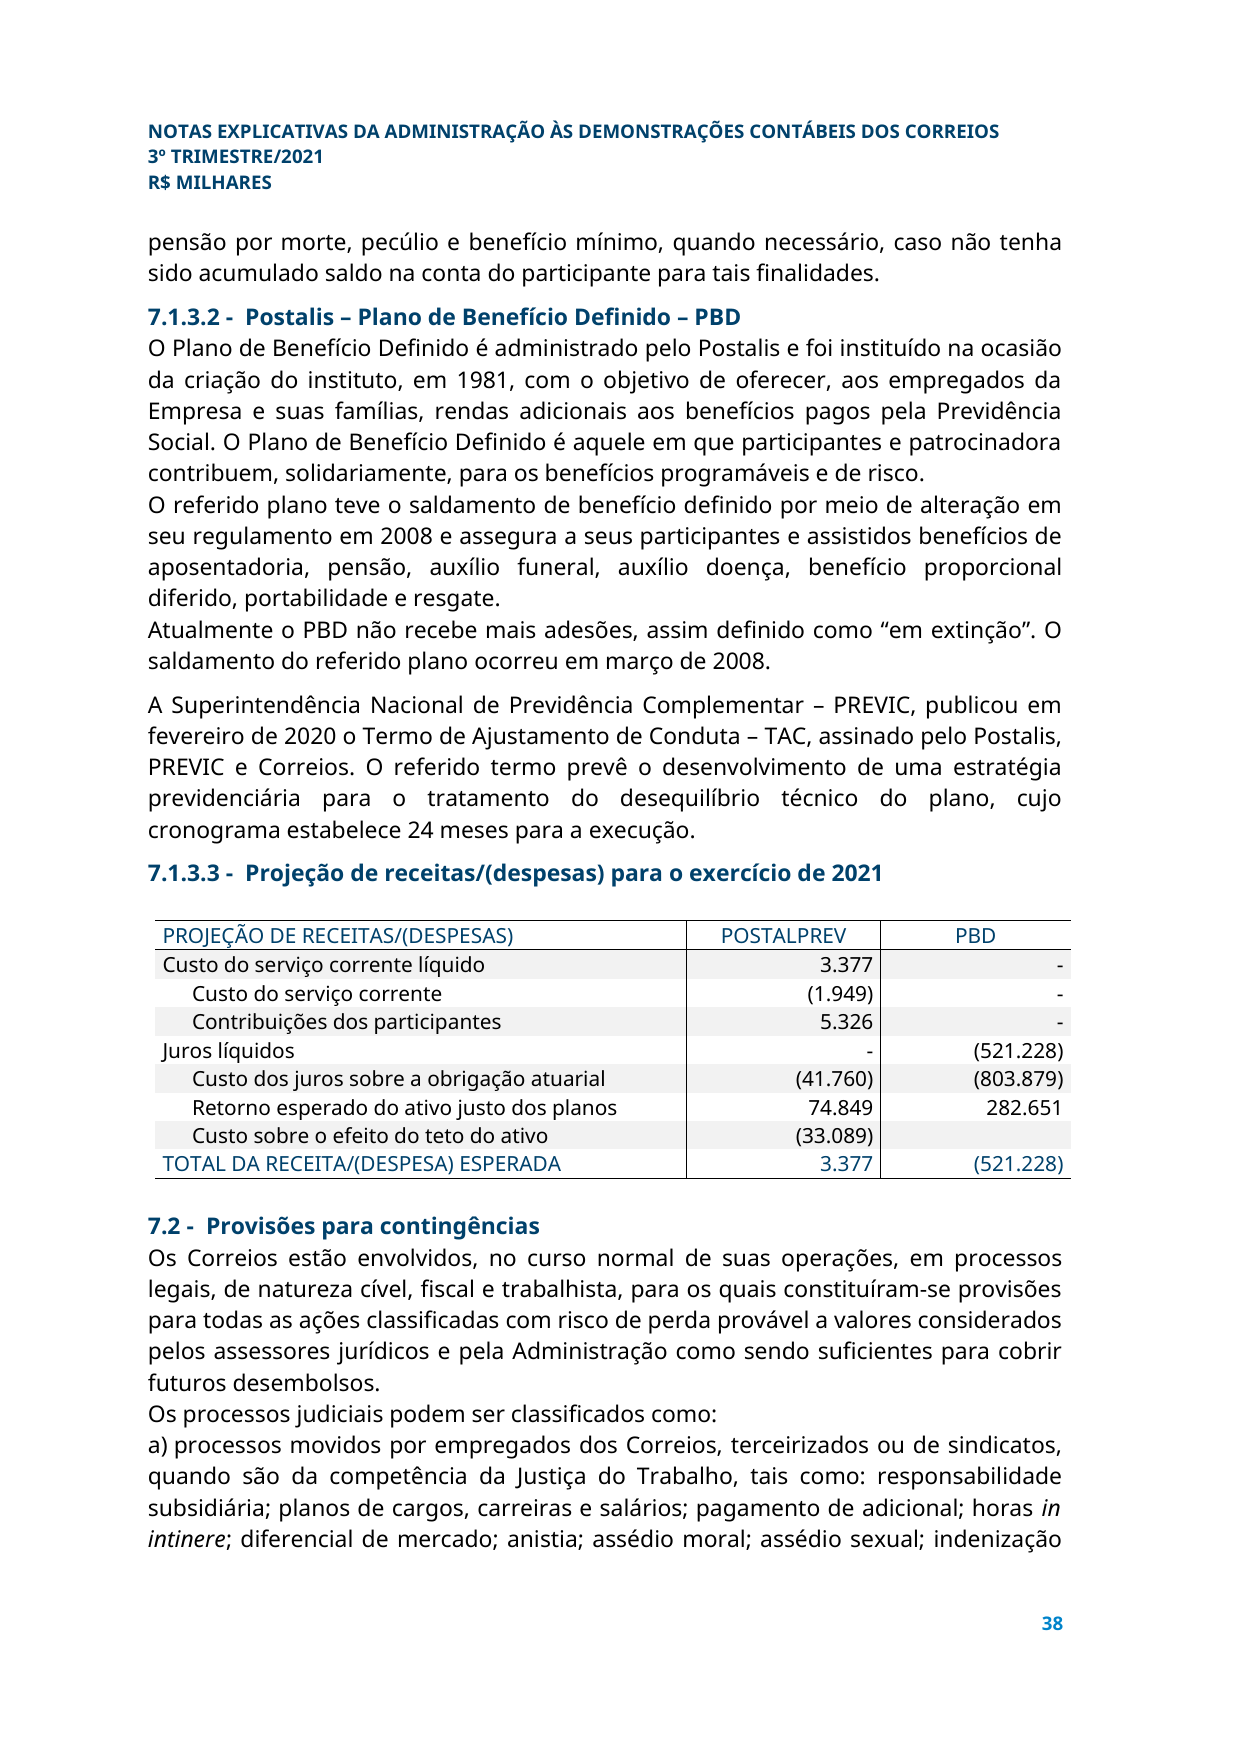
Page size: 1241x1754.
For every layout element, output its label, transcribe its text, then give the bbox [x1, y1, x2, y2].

table_cell (41.760) [687, 1064, 880, 1093]
list processos movidos por empregados dos Correios, terceirizados ou de sindicatos, quando são da competência da Justiça do Trabalho, tais como: responsabilidade subsidiária; planos de cargos, carreiras e salários; pagamento de adicional; horas in intinere; diferencial de mercado; anistia; assédio moral; assédio sexual; indenização [148, 1429, 1063, 1554]
subtitle Projeção de receitas/(despesas) para o exercício de 2021 [148, 857, 884, 889]
table_cell Juros líquidos [155, 1036, 686, 1064]
table_header PROJEÇÃO DE RECEITAS/(DESPESAS) [155, 921, 686, 949]
table_cell - [687, 1036, 880, 1064]
text O referido plano teve o saldamento de benefício definido por meio de alteração em seu regulamento em 2008 e assegura a seus participantes e assistidos benefícios de aposentadoria, pensão, auxílio funeral, auxílio doença, benefício proporcional diferido, portabilidade e resgate. [148, 488, 1063, 613]
table_cell TOTAL DA RECEITA/(DESPESA) ESPERADA [155, 1150, 686, 1178]
table_header PBD [881, 921, 1071, 949]
table_cell Custo do serviço corrente líquido [155, 950, 686, 979]
table_cell (803.879) [881, 1064, 1071, 1093]
table_cell 3.377 [687, 950, 880, 979]
table_cell 282.651 [881, 1093, 1071, 1121]
table_cell (521.228) [881, 1150, 1071, 1178]
table_cell 3.377 [687, 1150, 880, 1178]
table_cell Custo sobre o efeito do teto do ativo [155, 1121, 686, 1149]
table_header POSTALPREV [687, 921, 880, 949]
table_cell - [881, 950, 1071, 979]
text Os processos judiciais podem ser classificados como: [148, 1398, 1063, 1429]
text Os Correios estão envolvidos, no curso normal de suas operações, em processos legais, de natureza cível, fiscal e trabalhista, para os quais constituíram-se provisões para todas as ações classificadas com risco de perda provável a valores considerados pelos assessores jurídicos e pela Administração como sendo suficientes para cobrir futuros desembolsos. [148, 1210, 1063, 1398]
table_cell Custo dos juros sobre a obrigação atuarial [155, 1064, 686, 1093]
table_cell [881, 1121, 1071, 1149]
table_cell 5.326 [687, 1007, 880, 1036]
table_cell - [881, 979, 1071, 1007]
table_cell (33.089) [687, 1121, 880, 1149]
table_cell Retorno esperado do ativo justo dos planos [155, 1093, 686, 1121]
table_cell (1.949) [687, 979, 880, 1007]
table_cell (521.228) [881, 1036, 1071, 1064]
table_cell 74.849 [687, 1093, 880, 1121]
text O Plano de Benefício Definido é administrado pelo Postalis e foi instituído na ocasião da criação do instituto, em 1981, com o objetivo de oferecer, aos empregados da Empresa e suas famílias, rendas adicionais aos benefícios pagos pela Previdência Social. O Plano de Benefício Definido é aquele em que participantes e patrocinadora contribuem, solidariamente, para os benefícios programáveis e de risco. [148, 301, 1063, 488]
subtitle Postalis – Plano de Benefício Definido – PBD [148, 301, 742, 332]
text pensão por morte, pecúlio e benefício mínimo, quando necessário, caso não tenha sido acumulado saldo na conta do participante para tais finalidades. [148, 226, 1063, 288]
table_cell Contribuições dos participantes [155, 1007, 686, 1036]
text A Superintendência Nacional de Previdência Complementar – PREVIC, publicou em fevereiro de 2020 o Termo de Ajustamento de Conduta – TAC, assinado pelo Postalis, PREVIC e Correios. O referido termo prevê o desenvolvimento de uma estratégia previdenciária para o tratamento do desequilíbrio técnico do plano, cujo cronograma estabelece 24 meses para a execução. [148, 688, 1063, 845]
table_cell Custo do serviço corrente [155, 979, 686, 1007]
table_cell - [881, 1007, 1071, 1036]
subtitle Provisões para contingências [148, 1210, 540, 1242]
text Atualmente o PBD não recebe mais adesões, assim definido como “em extinção”. O saldamento do referido plano ocorreu em março de 2008. [148, 613, 1063, 676]
